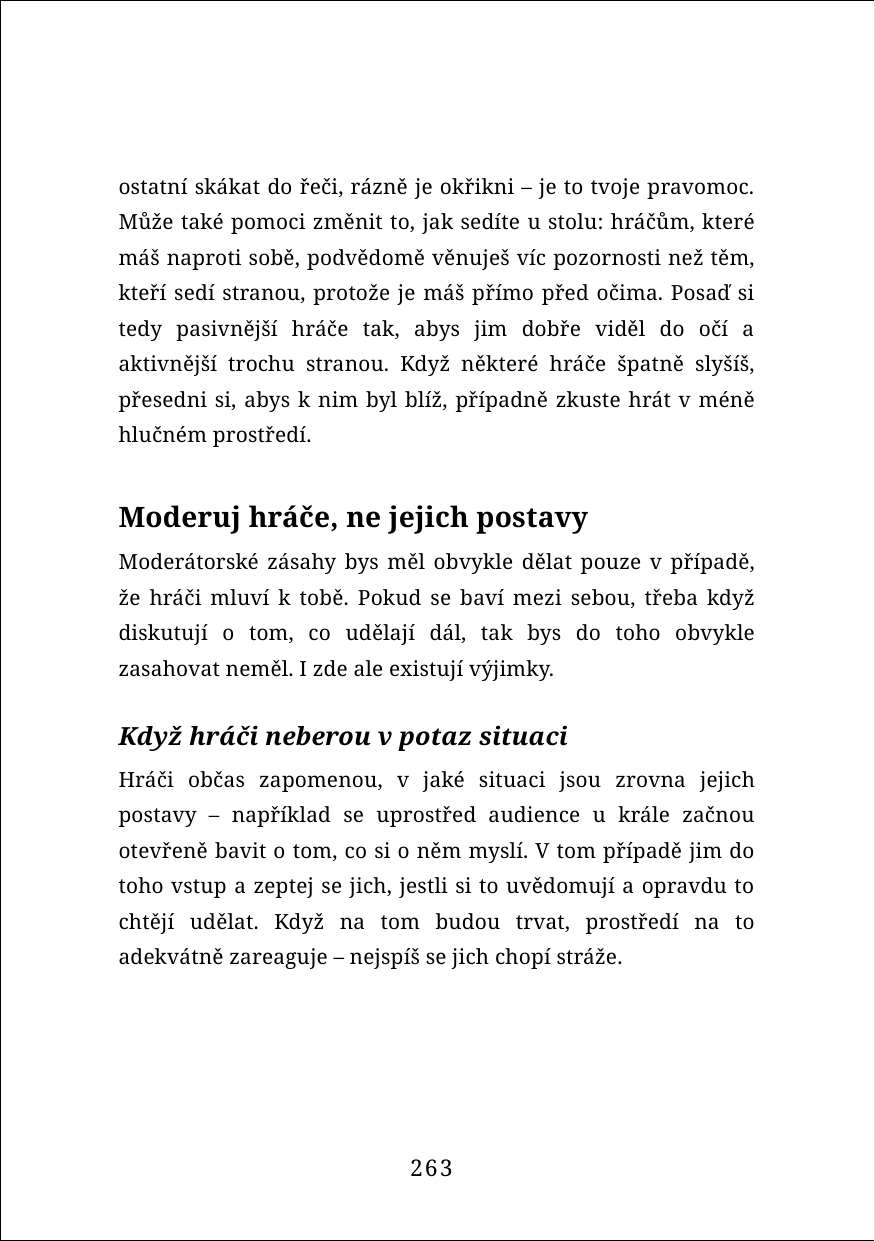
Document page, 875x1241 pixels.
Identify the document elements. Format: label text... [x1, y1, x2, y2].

text Hráči občas zapomenou, v jaké situaci jsou zrovna jejich postavy – například se uprostřed audience u krále začnou otevřeně bavit o tom, co si o něm myslí. V tom případě jim do toho vstup a zeptej se jich, jestli si to uvědomují a opravdu to chtějí udělat. Když na tom budou trvat, prostředí na to adekvátně zareaguje – nejspíš se jich chopí stráže. [118, 765, 756, 971]
subtitle Moderuj hráče, ne jejich postavy [118, 497, 756, 536]
subtitle Když hráči neberou v potaz situaci [118, 719, 756, 753]
text Moderátorské zásahy bys měl obvykle dělat pouze v případě, že hráči mluví k tobě. Pokud se baví mezi sebou, třeba když diskutují o tom, co udělají dál, tak bys do toho obvykle zasahovat neměl. I zde ale existují výjimky. [118, 547, 756, 682]
text ostatní skákat do řeči, rázně je okřikni – je to tvoje pravomoc. Může také pomoci změnit to, jak sedíte u stolu: hráčům, které máš naproti sobě, podvědomě věnuješ víc pozornosti než těm, kteří sedí stranou, protože je máš přímo před očima. Posaď si tedy pasivnější hráče tak, abys jim dobře viděl do očí a aktivnější trochu stranou. Když některé hráče špatně slyšíš, přesedni si, abys k nim byl blíž, případně zkuste hrát v méně hlučném prostředí. [118, 172, 756, 449]
